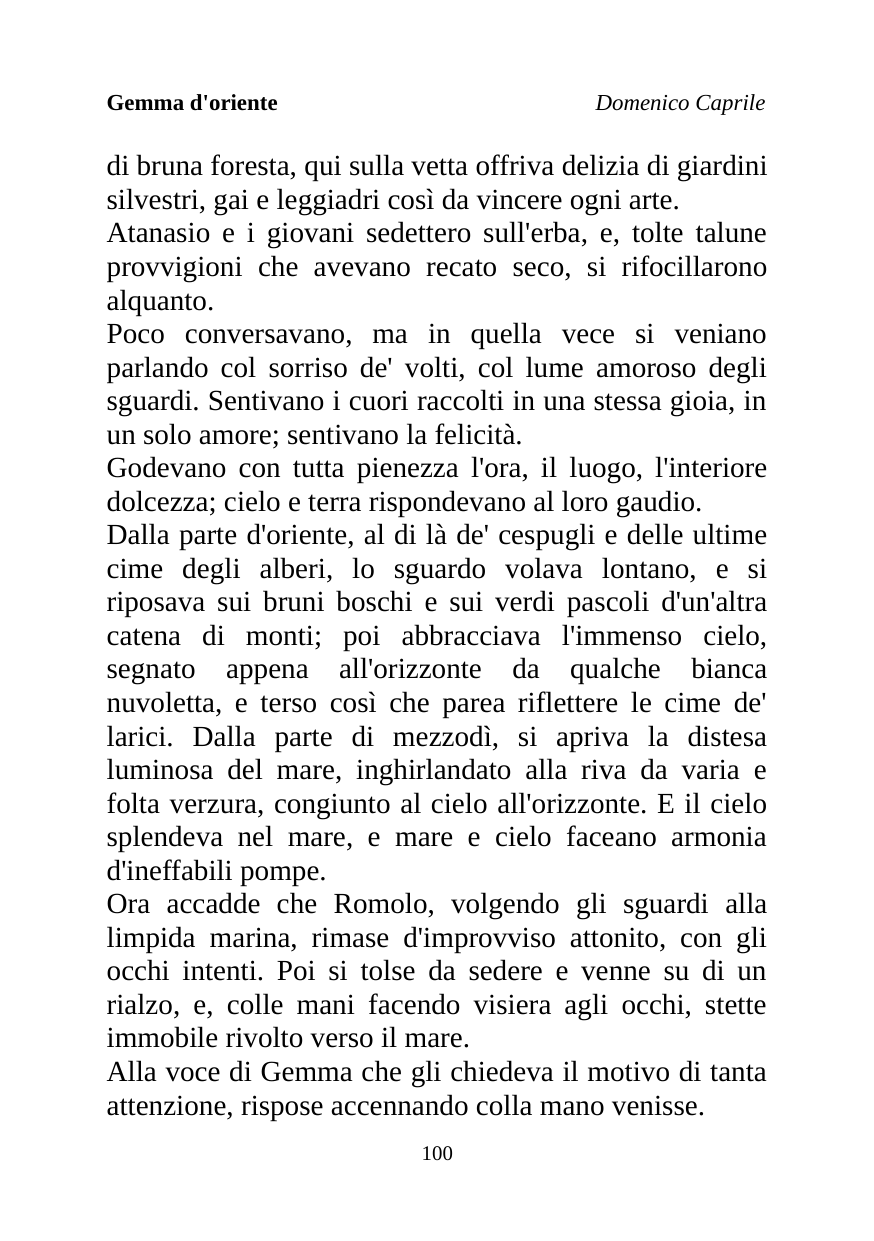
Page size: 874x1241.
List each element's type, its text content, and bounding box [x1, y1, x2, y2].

text di bruna foresta, qui sulla vetta offriva delizia di giardini silvestri, gai e leggiadri così da vincere ogni arte. [106, 148, 768, 216]
text Atanasio e i giovani sedettero sull'erba, e, tolte talune provvigioni che avevano recato seco, si rifocillarono alquanto. [106, 216, 768, 316]
text Dalla parte d'oriente, al di là de' cespugli e delle ultime cime degli alberi, lo sguardo volava lontano, e si riposava sui bruni boschi e sui verdi pascoli d'un'altra catena di monti; poi abbracciava l'immenso cielo, segnato appena all'orizzonte da qualche bianca nuvoletta, e terso così che parea riflettere le cime de' larici. Dalla parte di mezzodì, si apriva la distesa luminosa del mare, inghirlandato alla riva da varia e folta verzura, congiunto al cielo all'orizzonte. E il cielo splendeva nel mare, e mare e cielo faceano armonia d'ineffabili pompe. [106, 517, 768, 886]
text Ora accadde che Romolo, volgendo gli sguardi alla limpida marina, rimase d'improvviso attonito, con gli occhi intenti. Poi si tolse da sedere e venne su di un rialzo, e, colle mani facendo visiera agli occhi, stette immobile rivolto verso il mare. [106, 886, 768, 1054]
text Godevano con tutta pienezza l'ora, il luogo, l'interiore dolcezza; cielo e terra rispondevano al loro gaudio. [106, 450, 768, 517]
text Poco conversavano, ma in quella vece si veniano parlando col sorriso de' volti, col lume amoroso degli sguardi. Sentivano i cuori raccolti in una stessa gioia, in un solo amore; sentivano la felicità. [106, 316, 768, 450]
text Alla voce di Gemma che gli chiedeva il motivo di tanta attenzione, rispose accennando colla mano venisse. [106, 1054, 768, 1121]
